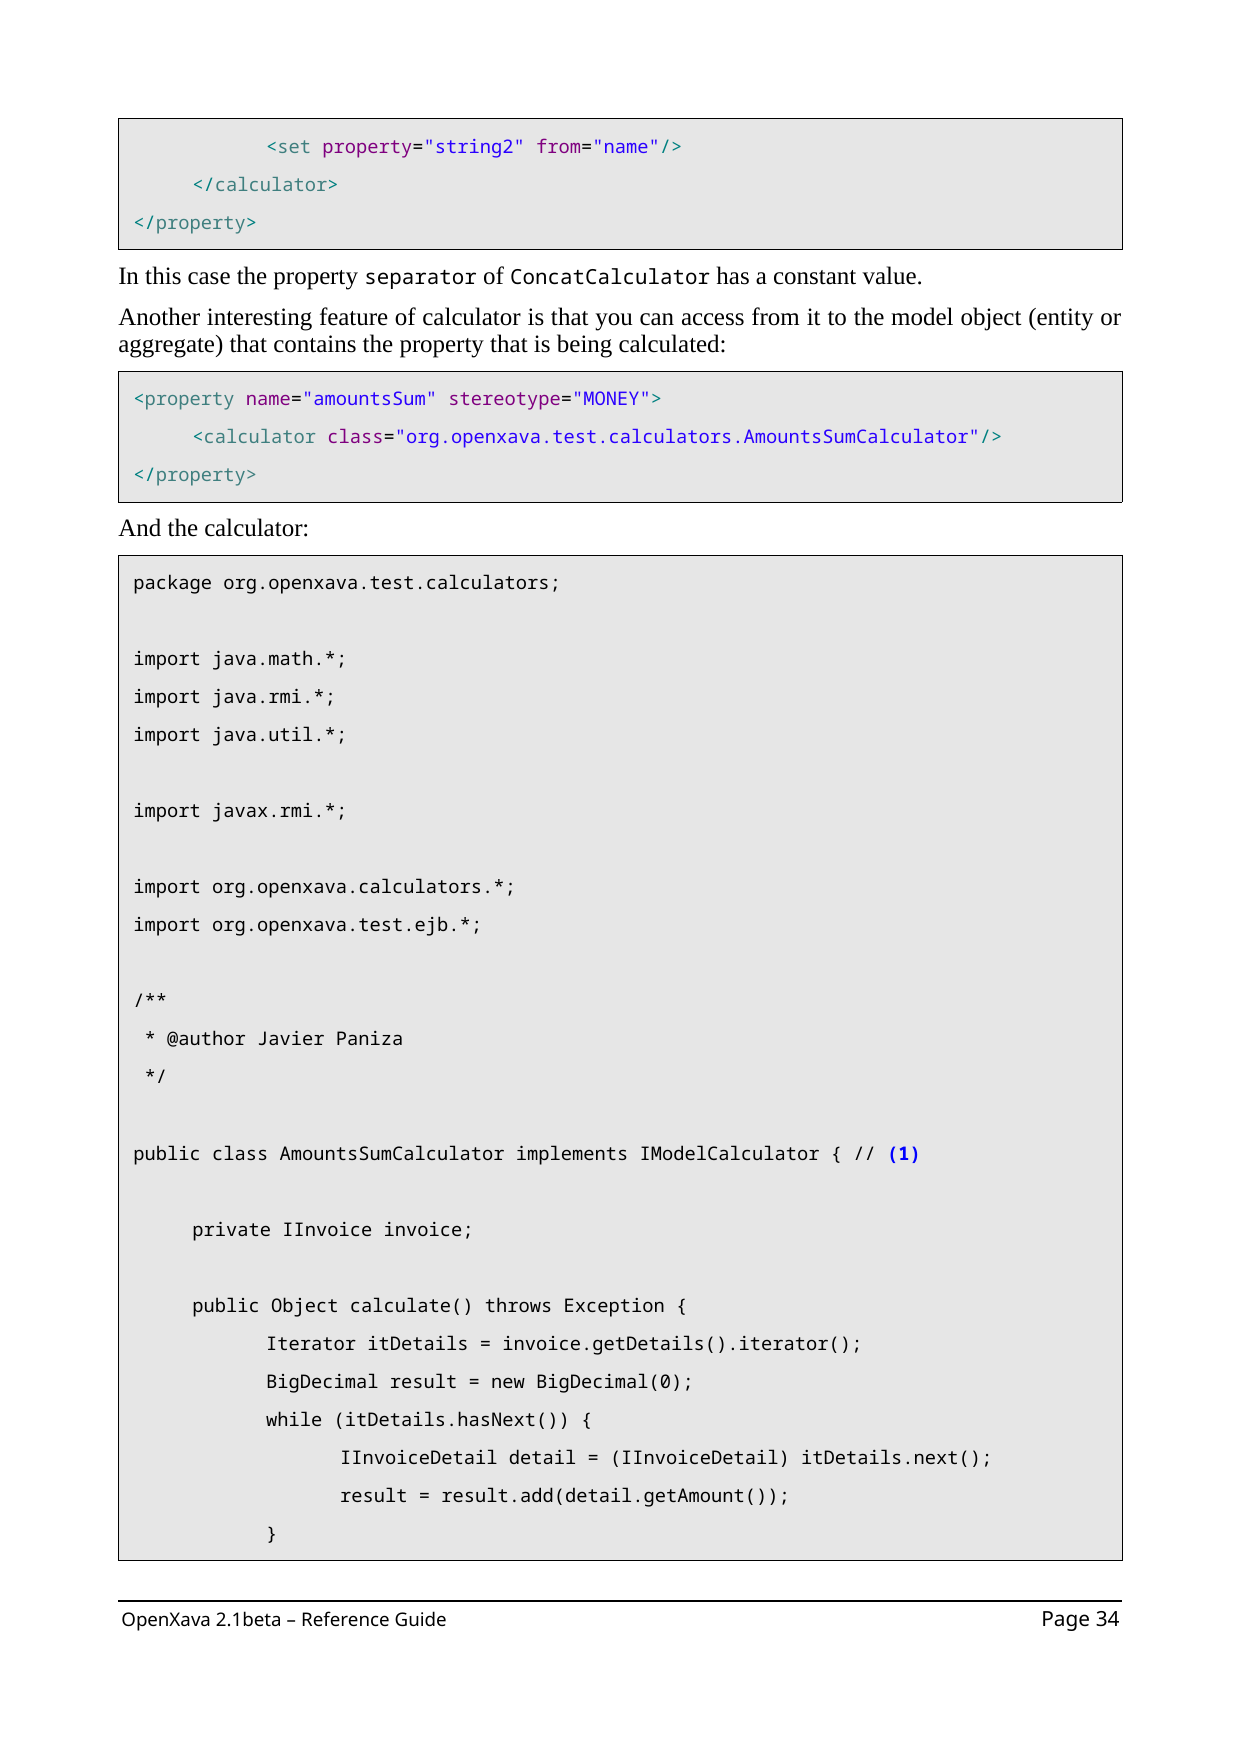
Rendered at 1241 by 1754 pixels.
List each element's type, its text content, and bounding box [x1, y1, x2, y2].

text import javax.rmi.*; [119, 783, 1122, 821]
text result = result.add(detail.getAmount()); [119, 1467, 1122, 1505]
text In this case the property separator of ConcatCalculator has a constant value. [118, 262, 1122, 290]
text Iterator itDetails = invoice.getDetails().iterator(); [119, 1315, 1122, 1353]
text */ [119, 1049, 1122, 1087]
text <set property="string2" from="name"/> [119, 119, 1122, 156]
text } [119, 1505, 1122, 1560]
text import java.util.*; [119, 707, 1122, 745]
text /** [119, 973, 1122, 1011]
text import java.math.*; [119, 631, 1122, 669]
text * @author Javier Paniza [119, 1011, 1122, 1049]
text And the calculator: [118, 514, 1122, 542]
text IInvoiceDetail detail = (IInvoiceDetail) itDetails.next(); [119, 1429, 1122, 1467]
text <property name="amountsSum" stereotype="MONEY"> [119, 372, 1122, 409]
text package org.openxava.test.calculators; [119, 556, 1122, 593]
text <calculator class="org.openxava.test.calculators.AmountsSumCalculator"/> [119, 409, 1122, 447]
text </property> [119, 194, 1122, 249]
text import org.openxava.test.ejb.*; [119, 897, 1122, 935]
text while (itDetails.hasNext()) { [119, 1391, 1122, 1429]
text public Object calculate() throws Exception { [119, 1277, 1122, 1315]
text public class AmountsSumCalculator implements IModelCalculator { // (1) [119, 1125, 1122, 1163]
text import java.rmi.*; [119, 669, 1122, 707]
text </property> [119, 447, 1122, 502]
text </calculator> [119, 156, 1122, 194]
text Another interesting feature of calculator is that you can access from it to the model object (entity or aggregate) that contains the property that is being calculated: [118, 303, 1122, 358]
text BigDecimal result = new BigDecimal(0); [119, 1353, 1122, 1391]
text private IInvoice invoice; [119, 1201, 1122, 1239]
text import org.openxava.calculators.*; [119, 859, 1122, 897]
